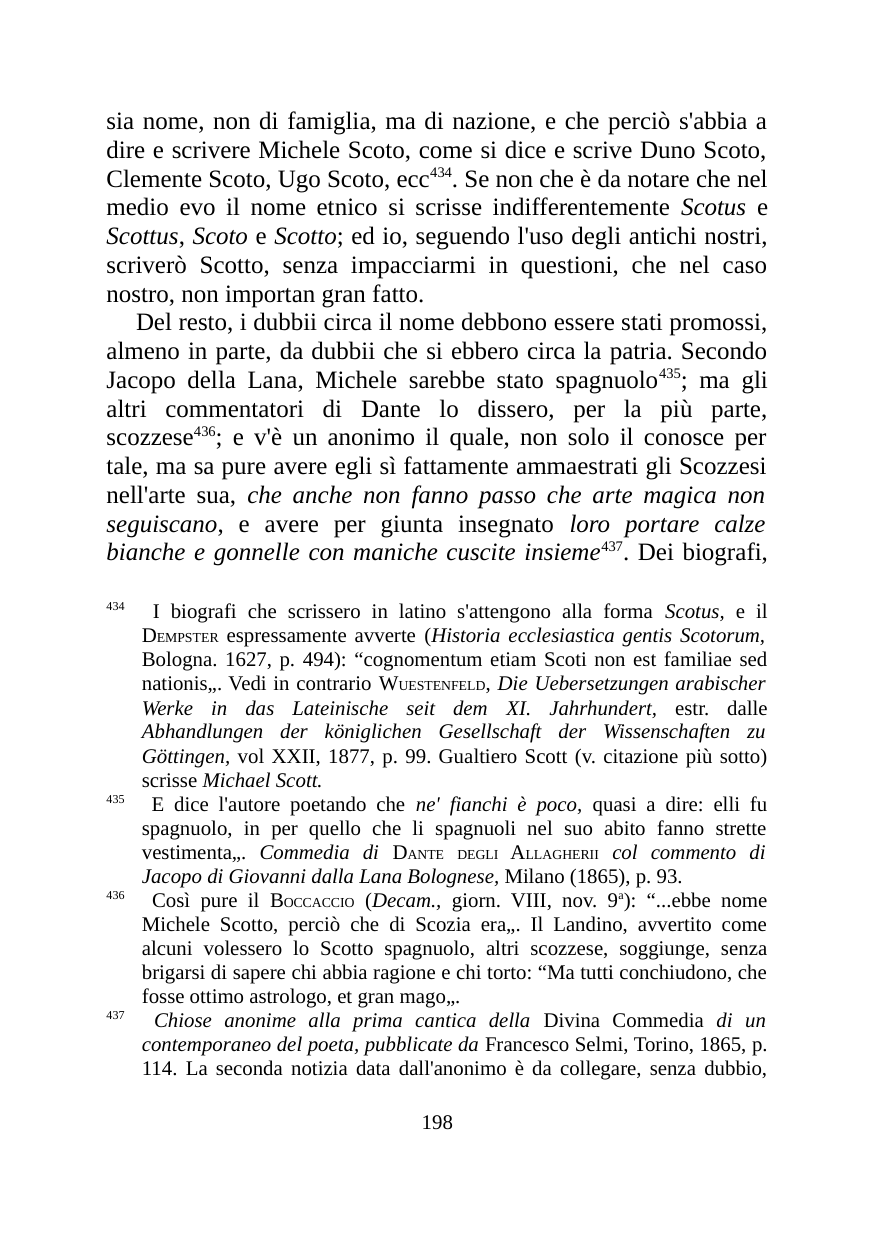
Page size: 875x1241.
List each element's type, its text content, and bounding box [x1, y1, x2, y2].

text E dice l'autore poetando che ne' fianchi è poco, quasi a dire: elli fu spagnuolo, in per quello che li spagnuoli nel suo abito fanno strette vestimenta„. Commedia di Dante degli Allagherii col commento di Jacopo di Giovanni dalla Lana Bolognese, Milano (1865), p. 93. [106, 792, 768, 888]
text Del resto, i dubbii circa il nome debbono essere stati promossi, almeno in parte, da dubbii che si ebbero circa la patria. Secondo Jacopo della Lana, Michele sarebbe stato spagnuolo; ma gli altri commentatori di Dante lo dissero, per la più parte, scozzese; e v'è un anonimo il quale, non solo il conosce per tale, ma sa pure avere egli sì fattamente ammaestrati gli Scozzesi nell'arte sua, che anche non fanno passo che arte magica non seguiscano, e avere per giunta insegnato loro portare calze bianche e gonnelle con maniche cuscite insieme. Dei biografi, [106, 307, 768, 566]
text Chiose anonime alla prima cantica della Divina Commedia di un contemporaneo del poeta, pubblicate da Francesco Selmi, Torino, 1865, p. 114. La seconda notizia data dall'anonimo è da collegare, senza dubbio, [106, 1008, 768, 1080]
text I biografi che scrissero in latino s'attengono alla forma Scotus, e il Dempster espressamente avverte (Historia ecclesiastica gentis Scotorum, Bologna. 1627, p. 494): “cognomentum etiam Scoti non est familiae sed nationis„. Vedi in contrario Wuestenfeld, Die Uebersetzungen arabischer Werke in das Lateinische seit dem XI. Jahrhundert, estr. dalle Abhandlungen der königlichen Gesellschaft der Wissenschaften zu Göttingen, vol XXII, 1877, p. 99. Gualtiero Scott (v. citazione più sotto) scrisse Michael Scott. [106, 599, 768, 792]
text Così pure il Boccaccio (Decam., giorn. VIII, nov. 9a): “...ebbe nome Michele Scotto, perciò che di Scozia era„. Il Landino, avvertito come alcuni volessero lo Scotto spagnuolo, altri scozzese, soggiunge, senza brigarsi di sapere chi abbia ragione e chi torto: “Ma tutti conchiudono, che fosse ottimo astrologo, et gran mago„. [106, 888, 768, 1008]
text sia nome, non di famiglia, ma di nazione, e che perciò s'abbia a dire e scrivere Michele Scoto, come si dice e scrive Duno Scoto, Clemente Scoto, Ugo Scoto, ecc. Se non che è da notare che nel medio evo il nome etnico si scrisse indifferentemente Scotus e Scottus, Scoto e Scotto; ed io, seguendo l'uso degli antichi nostri, scriverò Scotto, senza impacciarmi in questioni, che nel caso nostro, non importan gran fatto. [106, 106, 768, 307]
